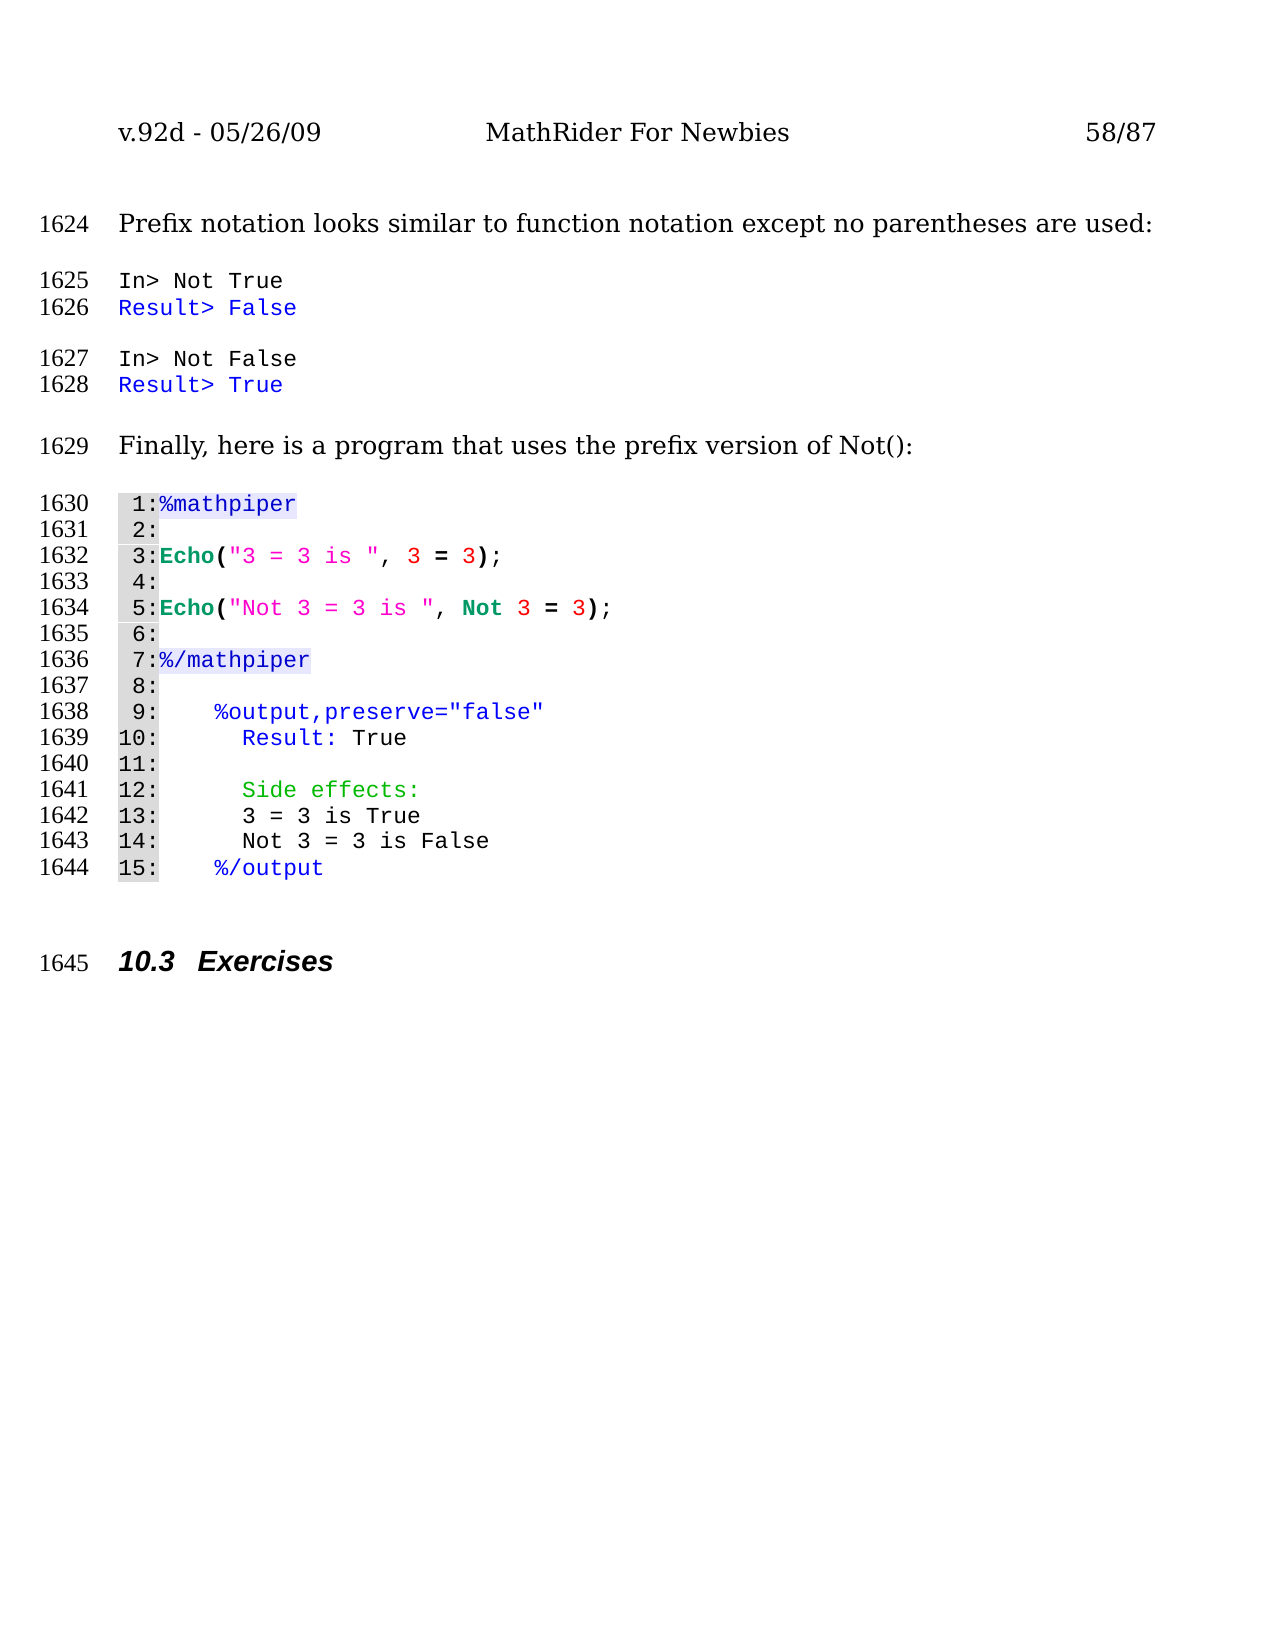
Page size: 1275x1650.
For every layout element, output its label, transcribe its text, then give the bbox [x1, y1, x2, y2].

text 1:%mathpiper [118, 493, 1157, 519]
subtitle Exercises [118, 944, 1157, 978]
text 14: Not 3 = 3 is False [118, 830, 1157, 856]
text 5:Echo("Not 3 = 3 is ", Not 3 = 3); [118, 596, 1157, 622]
text Finally, here is a program that uses the prefix version of Not(): [118, 432, 1157, 461]
text 2: [118, 519, 1157, 544]
text Result> True [118, 374, 1157, 399]
text 4: [118, 571, 1157, 596]
text 10: Result: True [118, 726, 1157, 752]
text Prefix notation looks similar to function notation except no parentheses are used: [118, 209, 1157, 238]
text 15: %/output [118, 856, 1157, 882]
text In> Not False [118, 348, 1157, 374]
text 12: Side effects: [118, 778, 1157, 804]
text Result> False [118, 296, 1157, 322]
text 13: 3 = 3 is True [118, 804, 1157, 830]
text 11: [118, 752, 1157, 778]
text In> Not True [118, 270, 1157, 296]
text 6: [118, 622, 1157, 648]
text 3:Echo("3 = 3 is ", 3 = 3); [118, 544, 1157, 571]
text 7:%/mathpiper [118, 648, 1157, 674]
text 9: %output,preserve="false" [118, 700, 1157, 726]
text 8: [118, 674, 1157, 700]
